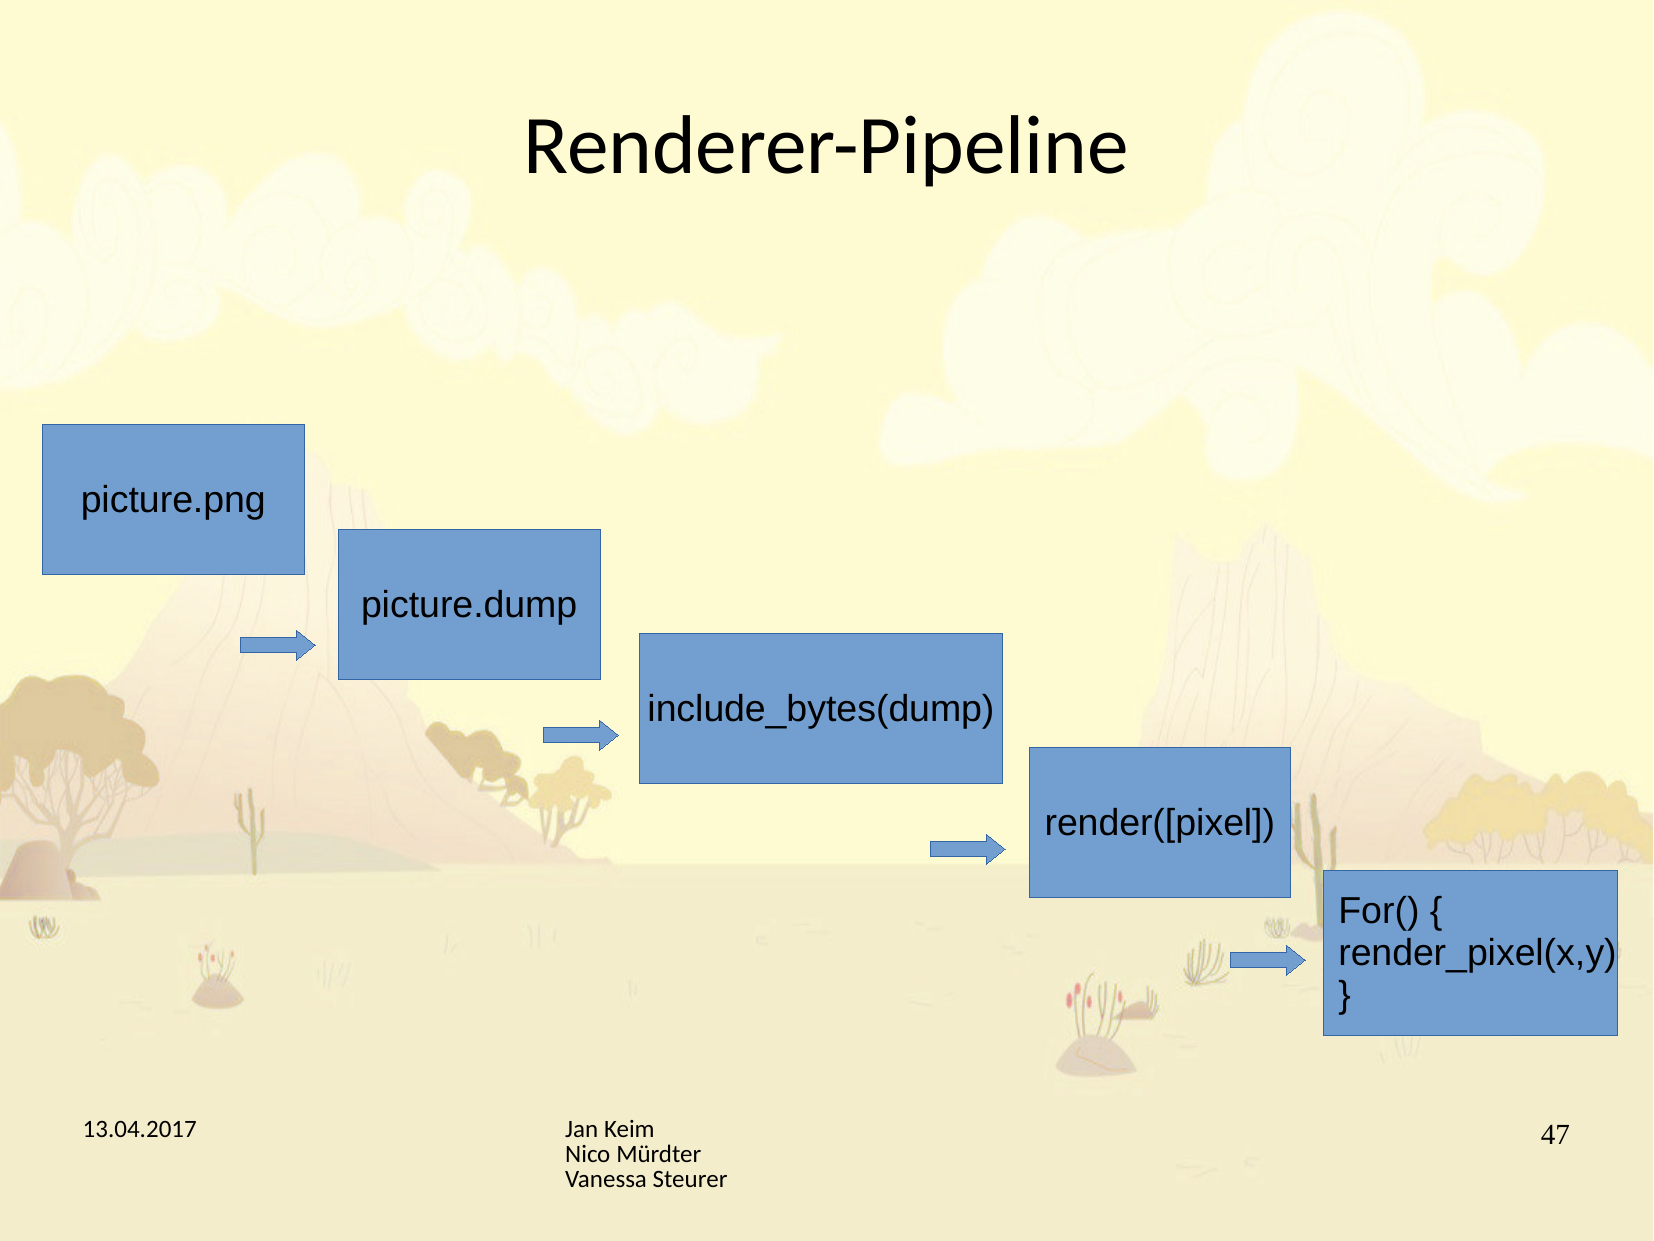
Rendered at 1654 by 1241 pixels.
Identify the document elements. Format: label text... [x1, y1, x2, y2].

picture [0, 0, 1654, 1241]
text_box picture.png [42, 424, 305, 575]
title Renderer-Pipeline [82, 49, 1571, 257]
text_box [1230, 945, 1306, 976]
text_box include_bytes(dump) [639, 633, 1003, 784]
text_box [543, 720, 619, 751]
text_box picture.dump [338, 529, 601, 680]
text_box For() { render_pixel(x,y) } [1323, 870, 1618, 1036]
text_box [930, 834, 1006, 865]
text_box [240, 630, 316, 661]
text_box render([pixel]) [1029, 747, 1291, 898]
